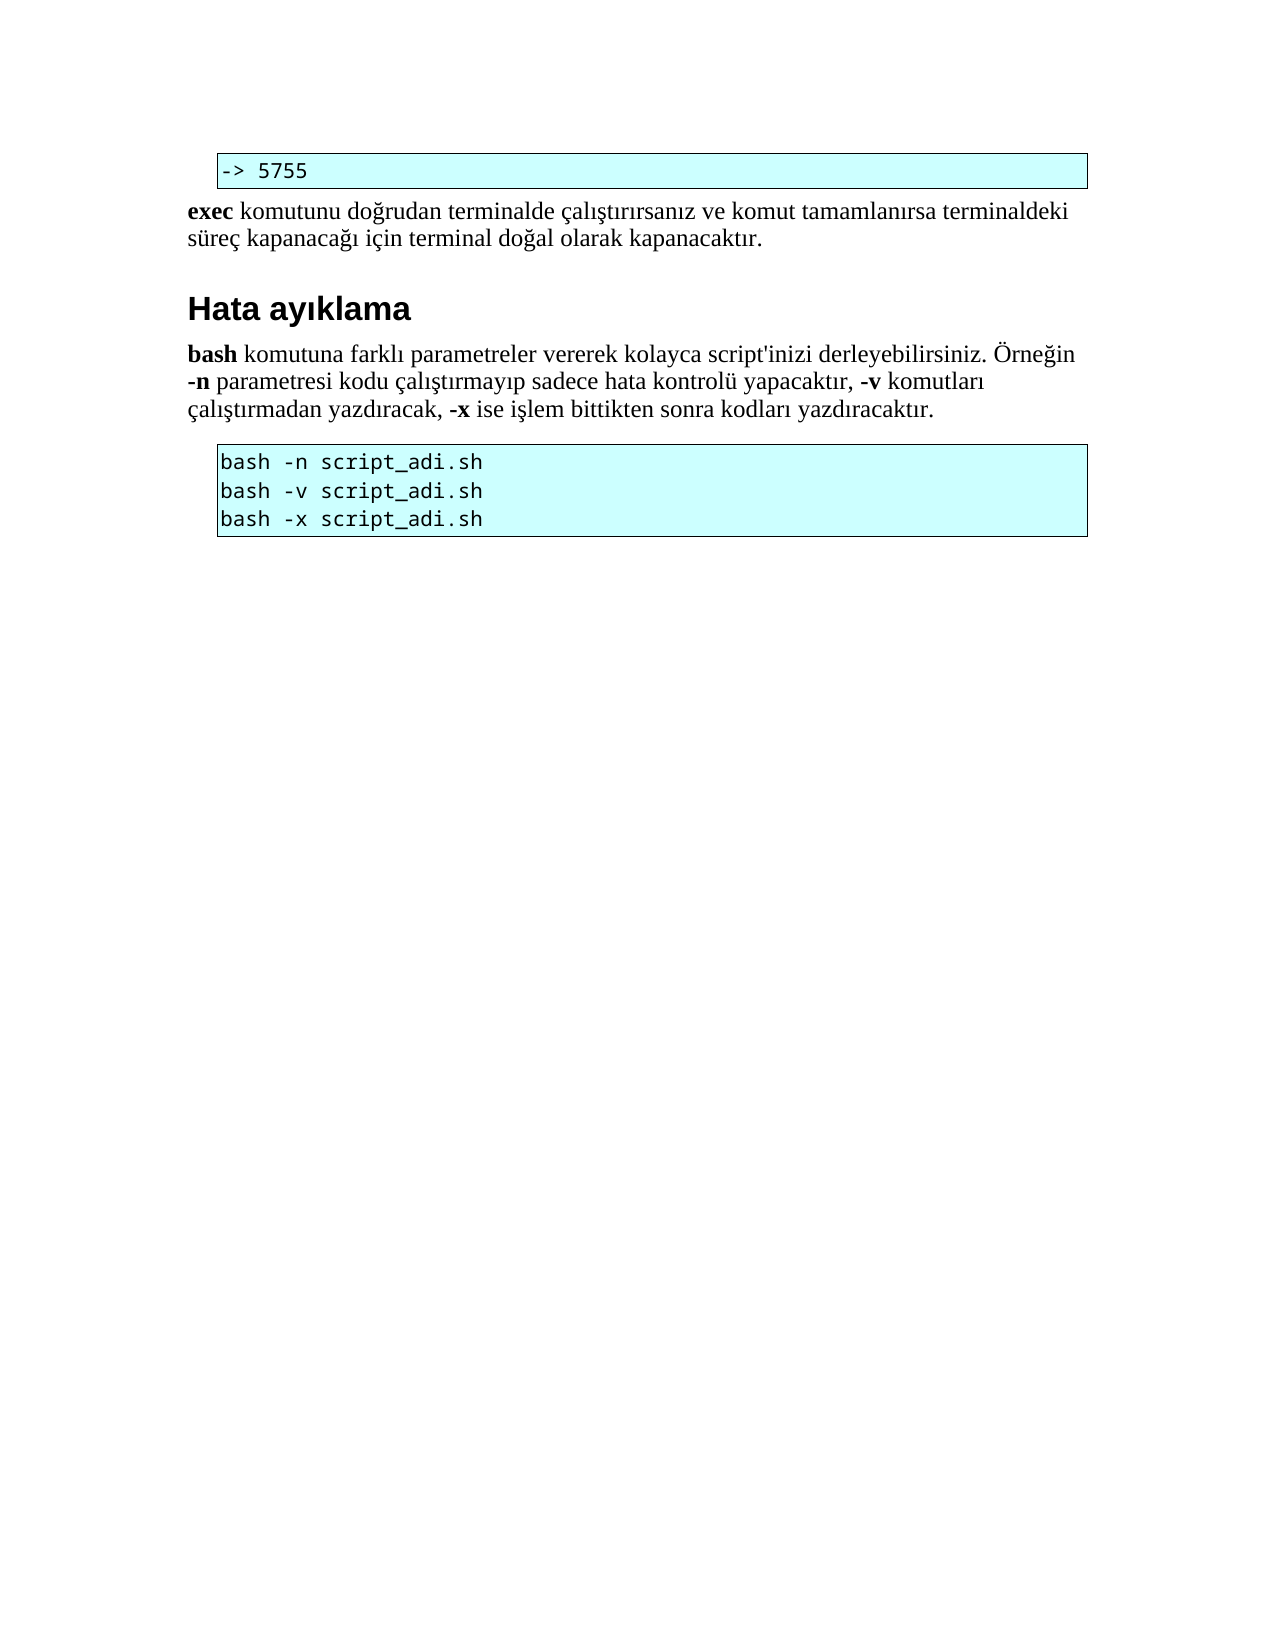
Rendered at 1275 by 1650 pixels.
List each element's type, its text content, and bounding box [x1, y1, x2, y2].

text bash komutuna farklı parametreler vererek kolayca script'inizi derleyebilirsiniz. Örneğin -n parametresi kodu çalıştırmayıp sadece hata kontrolü yapacaktır, -v komutları çalıştırmadan yazdıracak, -x ise işlem bittikten sonra kodları yazdıracaktır. [187, 340, 1087, 423]
text bash -n script_adi.sh bash -v script_adi.sh bash -x script_adi.sh [218, 445, 1087, 536]
subtitle Hata ayıklama [187, 290, 1087, 327]
text -> 5755 [218, 154, 1087, 188]
text exec komutunu doğrudan terminalde çalıştırırsanız ve komut tamamlanırsa terminaldeki süreç kapanacağı için terminal doğal olarak kapanacaktır. [187, 197, 1087, 252]
